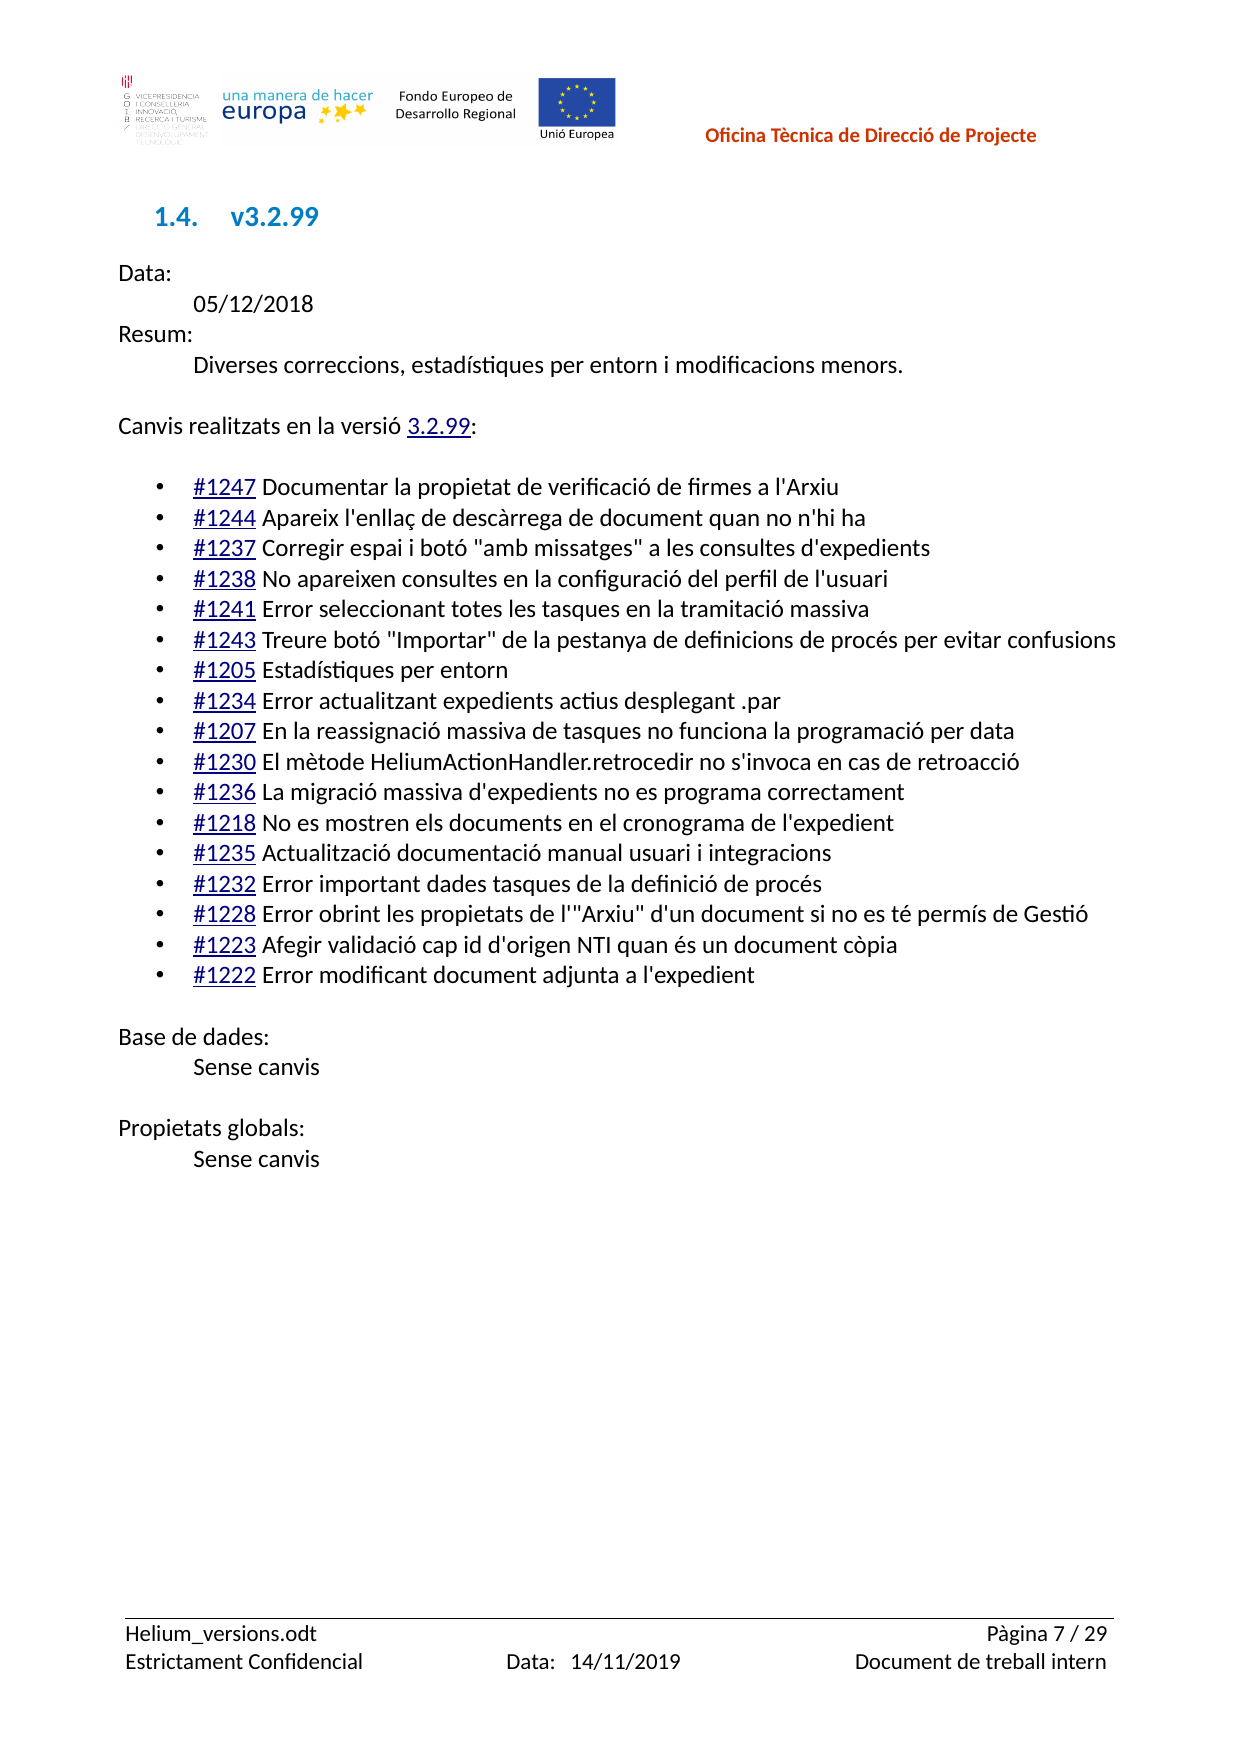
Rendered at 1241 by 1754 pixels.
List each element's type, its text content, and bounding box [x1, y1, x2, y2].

list #1244 Apareix l'enllaç de descàrrega de document quan no n'hi ha [156, 502, 1122, 532]
text 05/12/2018 [118, 288, 1122, 319]
list #1243 Treure botó "Importar" de la pestanya de definicions de procés per evitar confusions [156, 624, 1122, 654]
list #1230 El mètode HeliumActionHandler.retrocedir no s'invoca en cas de retroacció [156, 746, 1122, 776]
text Canvis realitzats en la versió 3.2.99: [118, 410, 1122, 441]
list #1247 Documentar la propietat de verificació de firmes a l'Arxiu [156, 471, 1122, 502]
text Propietats globals: [118, 1112, 1122, 1143]
picture [118, 73, 213, 147]
text Sense canvis [118, 1143, 1122, 1173]
text Base de dades: [118, 1021, 1122, 1051]
list #1228 Error obrint les propietats de l'"Arxiu" d'un document si no es té permís de Gestió [156, 898, 1122, 929]
list #1235 Actualització documentació manual usuari i integracions [156, 837, 1122, 868]
list #1238 No apareixen consultes en la configuració del perfil de l'usuari [156, 563, 1122, 593]
subtitle v3.2.99 [153, 198, 1122, 234]
list #1205 Estadístiques per entorn [156, 654, 1122, 685]
list #1218 No es mostren els documents en el cronograma de l'expedient [156, 807, 1122, 837]
picture [219, 73, 621, 147]
text Resum: [118, 319, 1122, 349]
text Diverses correccions, estadístiques per entorn i modificacions menors. [118, 349, 1122, 380]
list #1222 Error modificant document adjunta a l'expedient [156, 959, 1122, 990]
text Data: [118, 258, 1122, 288]
list #1232 Error important dades tasques de la definició de procés [156, 868, 1122, 898]
list #1234 Error actualitzant expedients actius desplegant .par [156, 685, 1122, 715]
list #1236 La migració massiva d'expedients no es programa correctament [156, 776, 1122, 807]
text Sense canvis [118, 1051, 1122, 1082]
list #1207 En la reassignació massiva de tasques no funciona la programació per data [156, 715, 1122, 746]
list #1237 Corregir espai i botó "amb missatges" a les consultes d'expedients [156, 532, 1122, 563]
list #1223 Afegir validació cap id d'origen NTI quan és un document còpia [156, 929, 1122, 959]
list #1241 Error seleccionant totes les tasques en la tramitació massiva [156, 593, 1122, 624]
